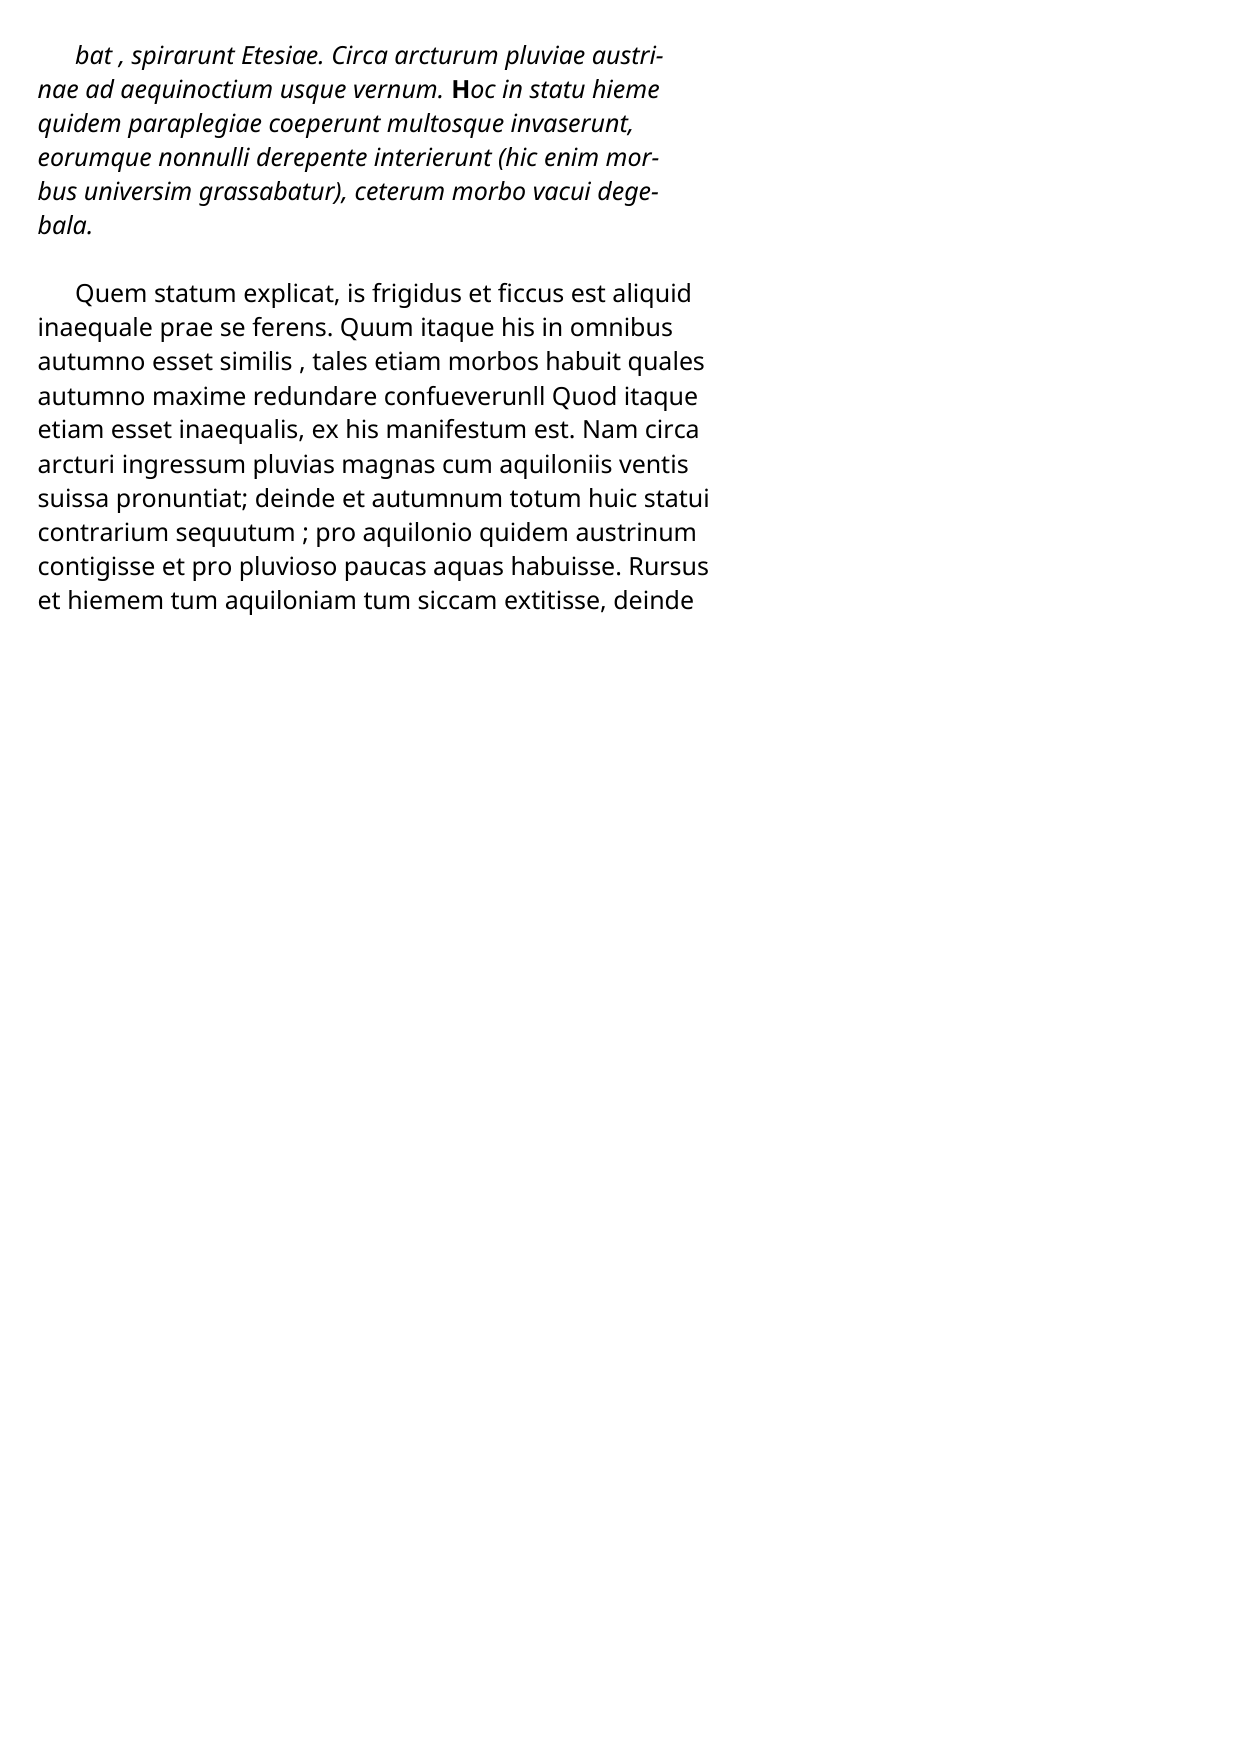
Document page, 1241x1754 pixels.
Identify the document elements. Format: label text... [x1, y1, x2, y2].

text Quem statum explicat, is frigidus et ficcus est aliquid inaequale prae se ferens. Quum itaque his in omnibus autumno esset similis , tales etiam morbos habuit quales autumno maxime redundare confueverunll Quod itaque etiam esset inaequalis, ex his manifestum est. Nam circa arcturi ingressum pluvias magnas cum aquiloniis ventis suissa pronuntiat; deinde et autumnum totum huic statui contrarium sequutum ; pro aquilonio quidem austrinum contigisse et pro pluvioso paucas aquas habuisse. Rursus et hiemem tum aquiloniam tum siccam extitisse, deinde [37, 276, 1203, 617]
text bat , spirarunt Etesiae. Circa arcturum pluviae austri- nae ad aequinoctium usque vernum. Hoc in statu hieme quidem paraplegiae coeperunt multosque invaserunt, eorumque nonnulli derepente interierunt (hic enim mor- bus universim grassabatur), ceterum morbo vacui dege- bala. [37, 37, 1203, 242]
